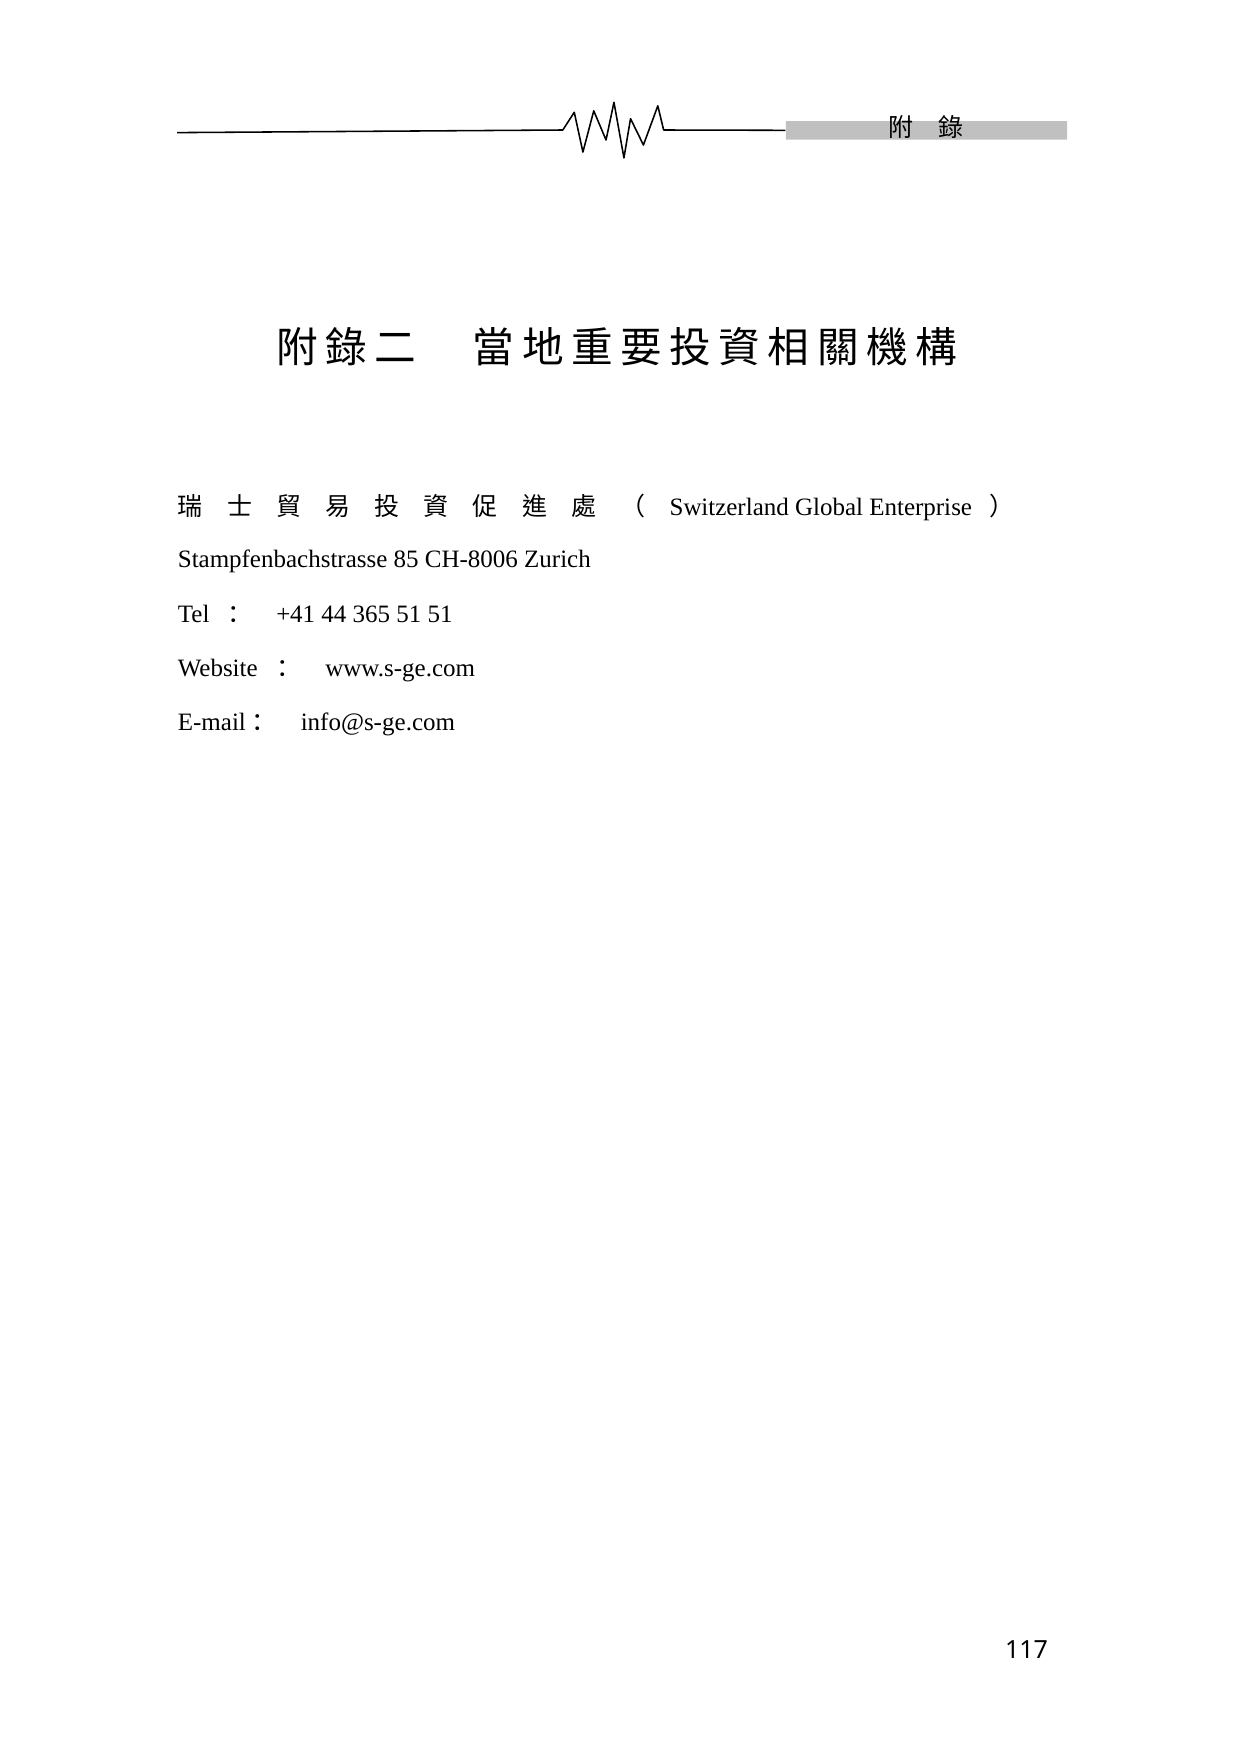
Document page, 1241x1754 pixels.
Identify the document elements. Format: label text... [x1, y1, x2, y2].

text 瑞士貿易投資促進處（Switzerland Global Enterprise） [178, 478, 1063, 532]
text Tel：+41 44 365 51 51 [178, 585, 1063, 639]
text 附錄二 當地重要投資相關機構 [178, 291, 1063, 398]
text Website：www.s-ge.com [178, 639, 1063, 692]
text E-mail：info@s-ge.com [178, 692, 1063, 746]
text Stampfenbachstrasse 85 CH-8006 Zurich [178, 532, 1063, 585]
